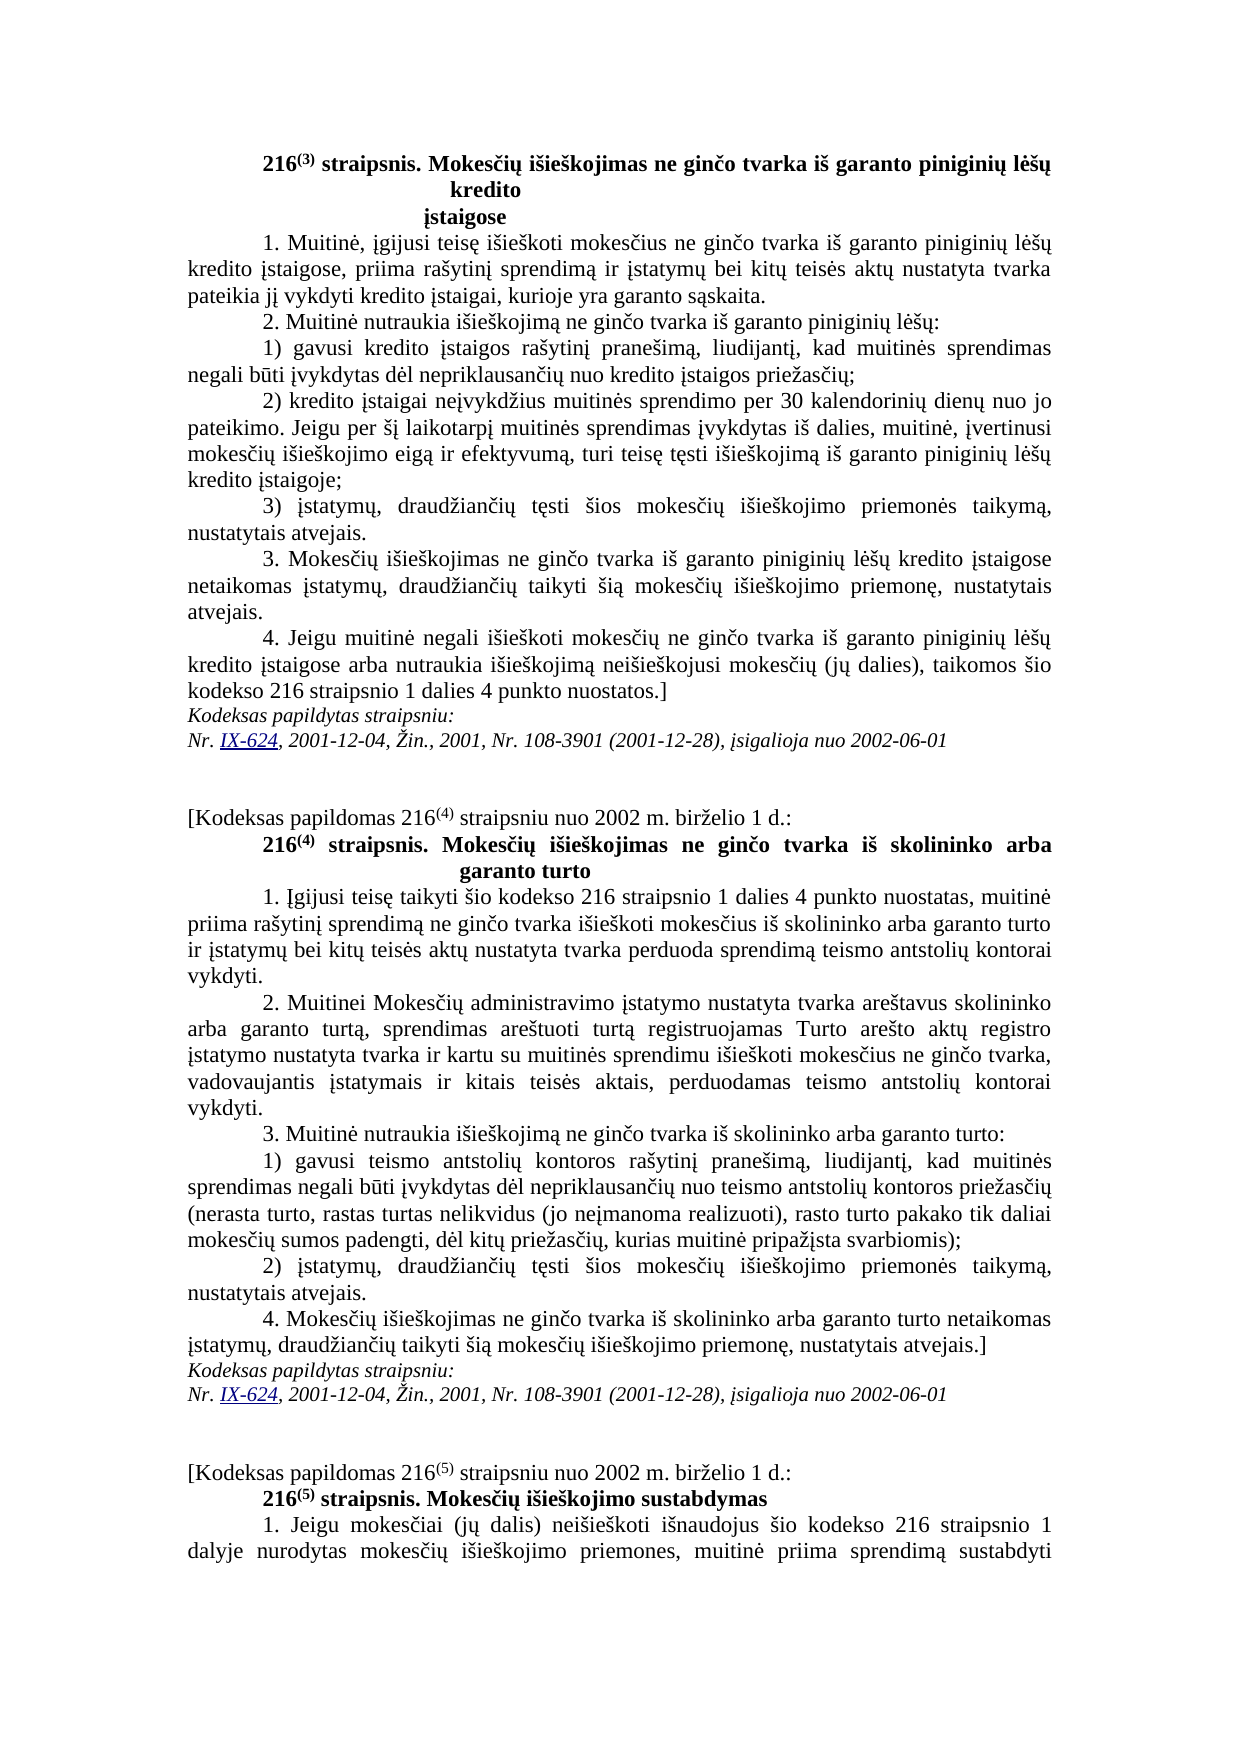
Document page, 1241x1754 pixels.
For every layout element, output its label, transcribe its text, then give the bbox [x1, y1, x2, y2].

text 1) gavusi kredito įstaigos rašytinį pranešimą, liudijantį, kad muitinės sprendimas negali būti įvykdytas dėl nepriklausančių nuo kredito įstaigos priežasčių; [187, 334, 1053, 387]
text 2) įstatymų, draudžiančių tęsti šios mokesčių išieškojimo priemonės taikymą, nustatytais atvejais. [187, 1252, 1053, 1305]
text 216(3) straipsnis. Mokesčių išieškojimas ne ginčo tvarka iš garanto piniginių lėšų kredito [262, 150, 1053, 203]
text 1. Muitinė, įgijusi teisę išieškoti mokesčius ne ginčo tvarka iš garanto piniginių lėšų kredito įstaigose, priima rašytinį sprendimą ir įstatymų bei kitų teisės aktų nustatyta tvarka pateikia jį vykdyti kredito įstaigai, kurioje yra garanto sąskaita. [187, 229, 1053, 308]
text Nr. IX-624, 2001-12-04, Žin., 2001, Nr. 108-3901 (2001-12-28), įsigalioja nuo 2002-06-01 [187, 727, 1132, 752]
text 3. Mokesčių išieškojimas ne ginčo tvarka iš garanto piniginių lėšų kredito įstaigose netaikomas įstatymų, draudžiančių taikyti šią mokesčių išieškojimo priemonę, nustatytais atvejais. [187, 545, 1053, 624]
text Nr. IX-624, 2001-12-04, Žin., 2001, Nr. 108-3901 (2001-12-28), įsigalioja nuo 2002-06-01 [187, 1382, 1132, 1406]
text 3) įstatymų, draudžiančių tęsti šios mokesčių išieškojimo priemonės taikymą, nustatytais atvejais. [187, 493, 1053, 545]
text 4. Jeigu muitinė negali išieškoti mokesčių ne ginčo tvarka iš garanto piniginių lėšų kredito įstaigose arba nutraukia išieškojimą neišieškojusi mokesčių (jų dalies), taikomos šio kodekso 216 straipsnio 1 dalies 4 punkto nuostatos.] [187, 624, 1053, 703]
text [Kodeksas papildomas 216(4) straipsniu nuo 2002 m. birželio 1 d.: [187, 804, 1132, 831]
text 2. Muitinė nutraukia išieškojimą ne ginčo tvarka iš garanto piniginių lėšų: [187, 308, 1053, 334]
text 216(5) straipsnis. Mokesčių išieškojimo sustabdymas [187, 1485, 1053, 1511]
text 1. Jeigu mokesčiai (jų dalis) neišieškoti išnaudojus šio kodekso 216 straipsnio 1 dalyje nurodytas mokesčių išieškojimo priemones, muitinė priima sprendimą sustabdyti [187, 1511, 1053, 1564]
text 2) kredito įstaigai neįvykdžius muitinės sprendimo per 30 kalendorinių dienų nuo jo pateikimo. Jeigu per šį laikotarpį muitinės sprendimas įvykdytas iš dalies, muitinė, įvertinusi mokesčių išieškojimo eigą ir efektyvumą, turi teisę tęsti išieškojimą iš garanto piniginių lėšų kredito įstaigoje; [187, 387, 1053, 493]
text 2. Muitinei Mokesčių administravimo įstatymo nustatyta tvarka areštavus skolininko arba garanto turtą, sprendimas areštuoti turtą registruojamas Turto arešto aktų registro įstatymo nustatyta tvarka ir kartu su muitinės sprendimu išieškoti mokesčius ne ginčo tvarka, vadovaujantis įstatymais ir kitais teisės aktais, perduodamas teismo antstolių kontorai vykdyti. [187, 989, 1053, 1121]
text 1) gavusi teismo antstolių kontoros rašytinį pranešimą, liudijantį, kad muitinės sprendimas negali būti įvykdytas dėl nepriklausančių nuo teismo antstolių kontoros priežasčių (nerasta turto, rastas turtas nelikvidus (jo neįmanoma realizuoti), rasto turto pakako tik daliai mokesčių sumos padengti, dėl kitų priežasčių, kurias muitinė pripažįsta svarbiomis); [187, 1147, 1053, 1252]
text 4. Mokesčių išieškojimas ne ginčo tvarka iš skolininko arba garanto turto netaikomas įstatymų, draudžiančių taikyti šią mokesčių išieškojimo priemonę, nustatytais atvejais.] [187, 1305, 1053, 1358]
text [Kodeksas papildomas 216(5) straipsniu nuo 2002 m. birželio 1 d.: [187, 1458, 1132, 1485]
text 3. Muitinė nutraukia išieškojimą ne ginčo tvarka iš skolininko arba garanto turto: [187, 1121, 1053, 1147]
text 216(4) straipsnis. Mokesčių išieškojimas ne ginčo tvarka iš skolininko arba garanto turto [262, 831, 1053, 883]
text įstaigose [424, 203, 1053, 229]
text Kodeksas papildytas straipsniu: [187, 1358, 1132, 1382]
text 1. Įgijusi teisę taikyti šio kodekso 216 straipsnio 1 dalies 4 punkto nuostatas, muitinė priima rašytinį sprendimą ne ginčo tvarka išieškoti mokesčius iš skolininko arba garanto turto ir įstatymų bei kitų teisės aktų nustatyta tvarka perduoda sprendimą teismo antstolių kontorai vykdyti. [187, 883, 1053, 989]
text Kodeksas papildytas straipsniu: [187, 703, 1132, 727]
